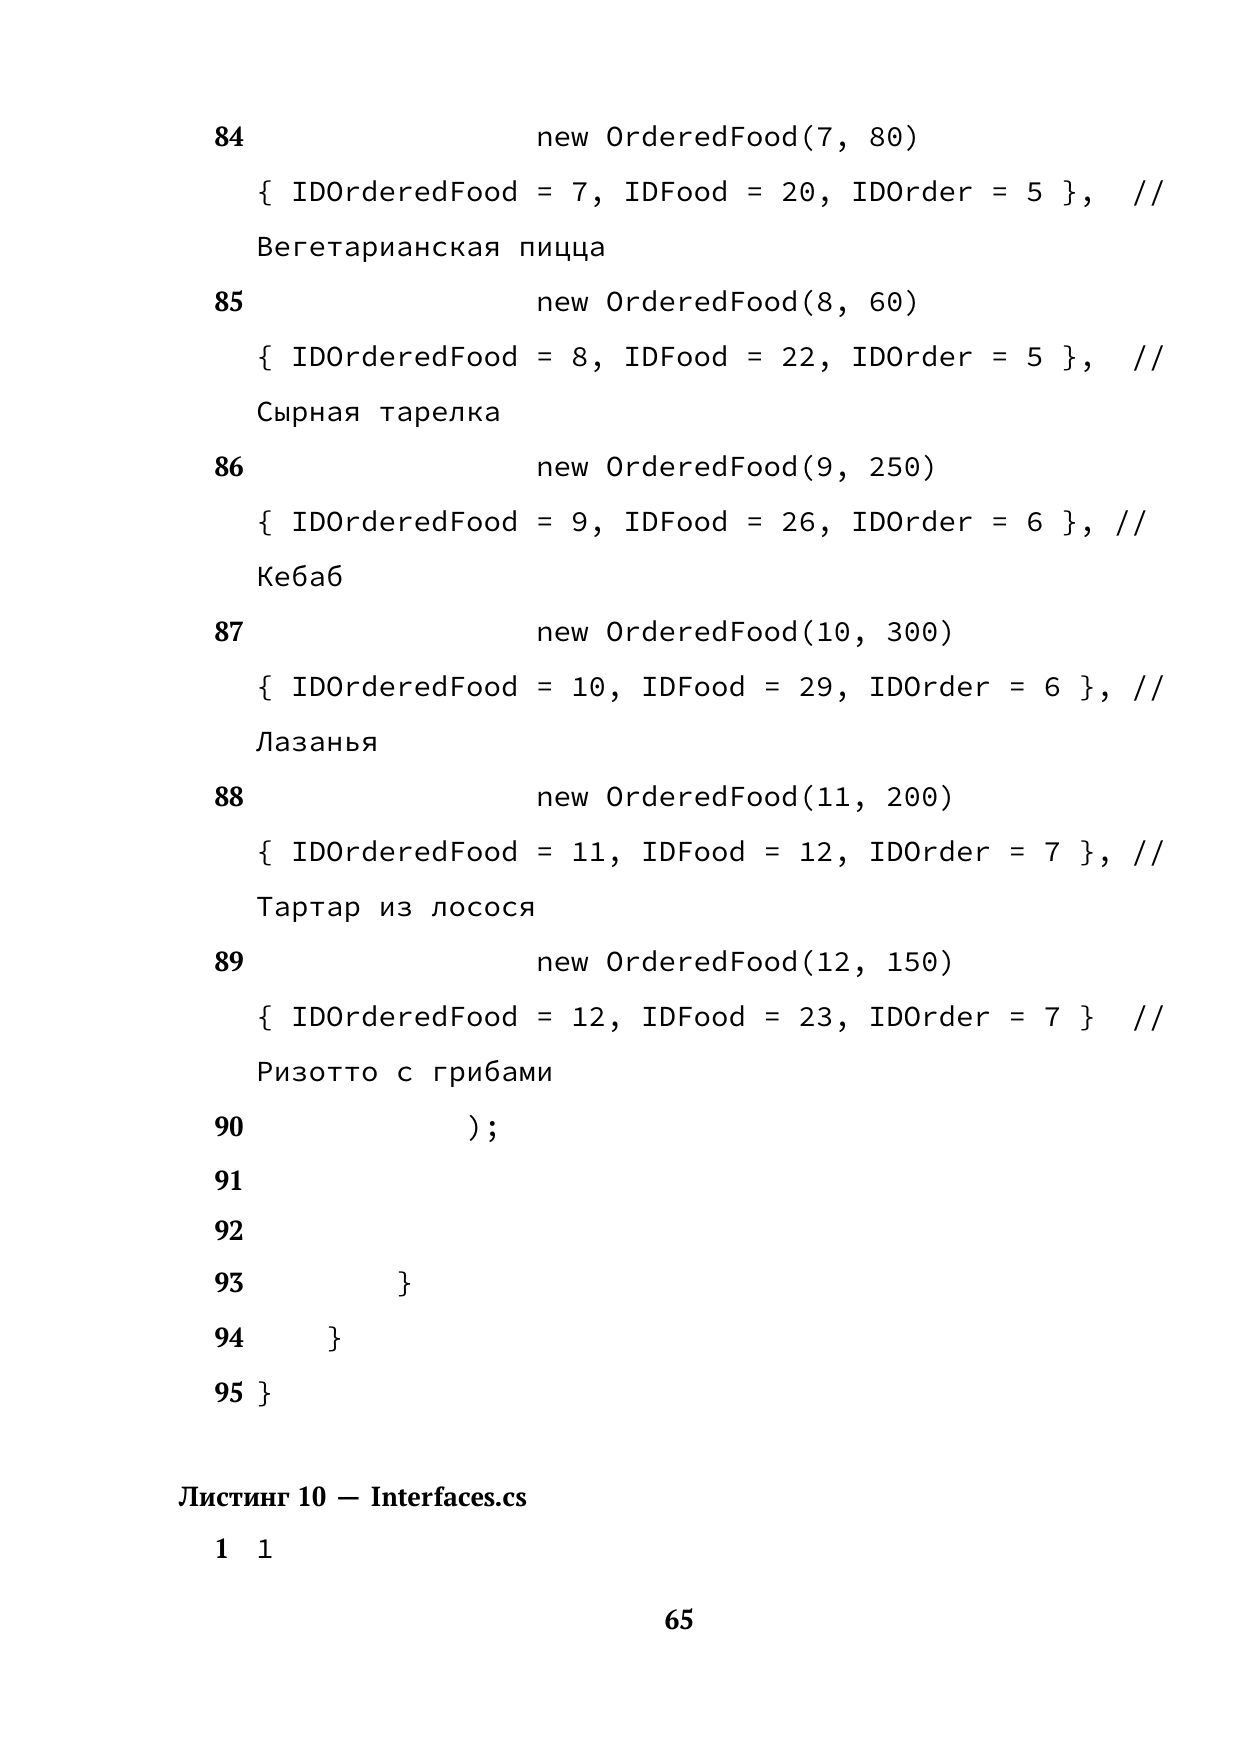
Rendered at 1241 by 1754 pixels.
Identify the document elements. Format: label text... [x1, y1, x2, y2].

text Листинг 10 — Interfaces.cs [177, 1479, 1181, 1513]
list } [214, 1374, 1181, 1410]
list 1 [214, 1529, 1181, 1566]
list new OrderedFood(11, 200) { IDOrderedFood = 11, IDFood = 12, IDOrder = 7 }, // Тартар из лосося [214, 778, 1181, 925]
list new OrderedFood(7, 80) { IDOrderedFood = 7, IDFood = 20, IDOrder = 5 }, // Вегетарианская пицца [214, 118, 1181, 265]
list new OrderedFood(10, 300) { IDOrderedFood = 10, IDFood = 29, IDOrder = 6 }, // Лазанья [214, 613, 1181, 760]
list } [214, 1264, 1181, 1300]
list } [214, 1319, 1181, 1355]
list ); [214, 1108, 1181, 1145]
list new OrderedFood(8, 60) { IDOrderedFood = 8, IDFood = 22, IDOrder = 5 }, // Сырная тарелка [214, 283, 1181, 430]
list new OrderedFood(9, 250) { IDOrderedFood = 9, IDFood = 26, IDOrder = 6 }, // Кебаб [214, 448, 1181, 595]
list new OrderedFood(12, 150) { IDOrderedFood = 12, IDFood = 23, IDOrder = 7 } // Ризотто с грибами [214, 943, 1181, 1090]
